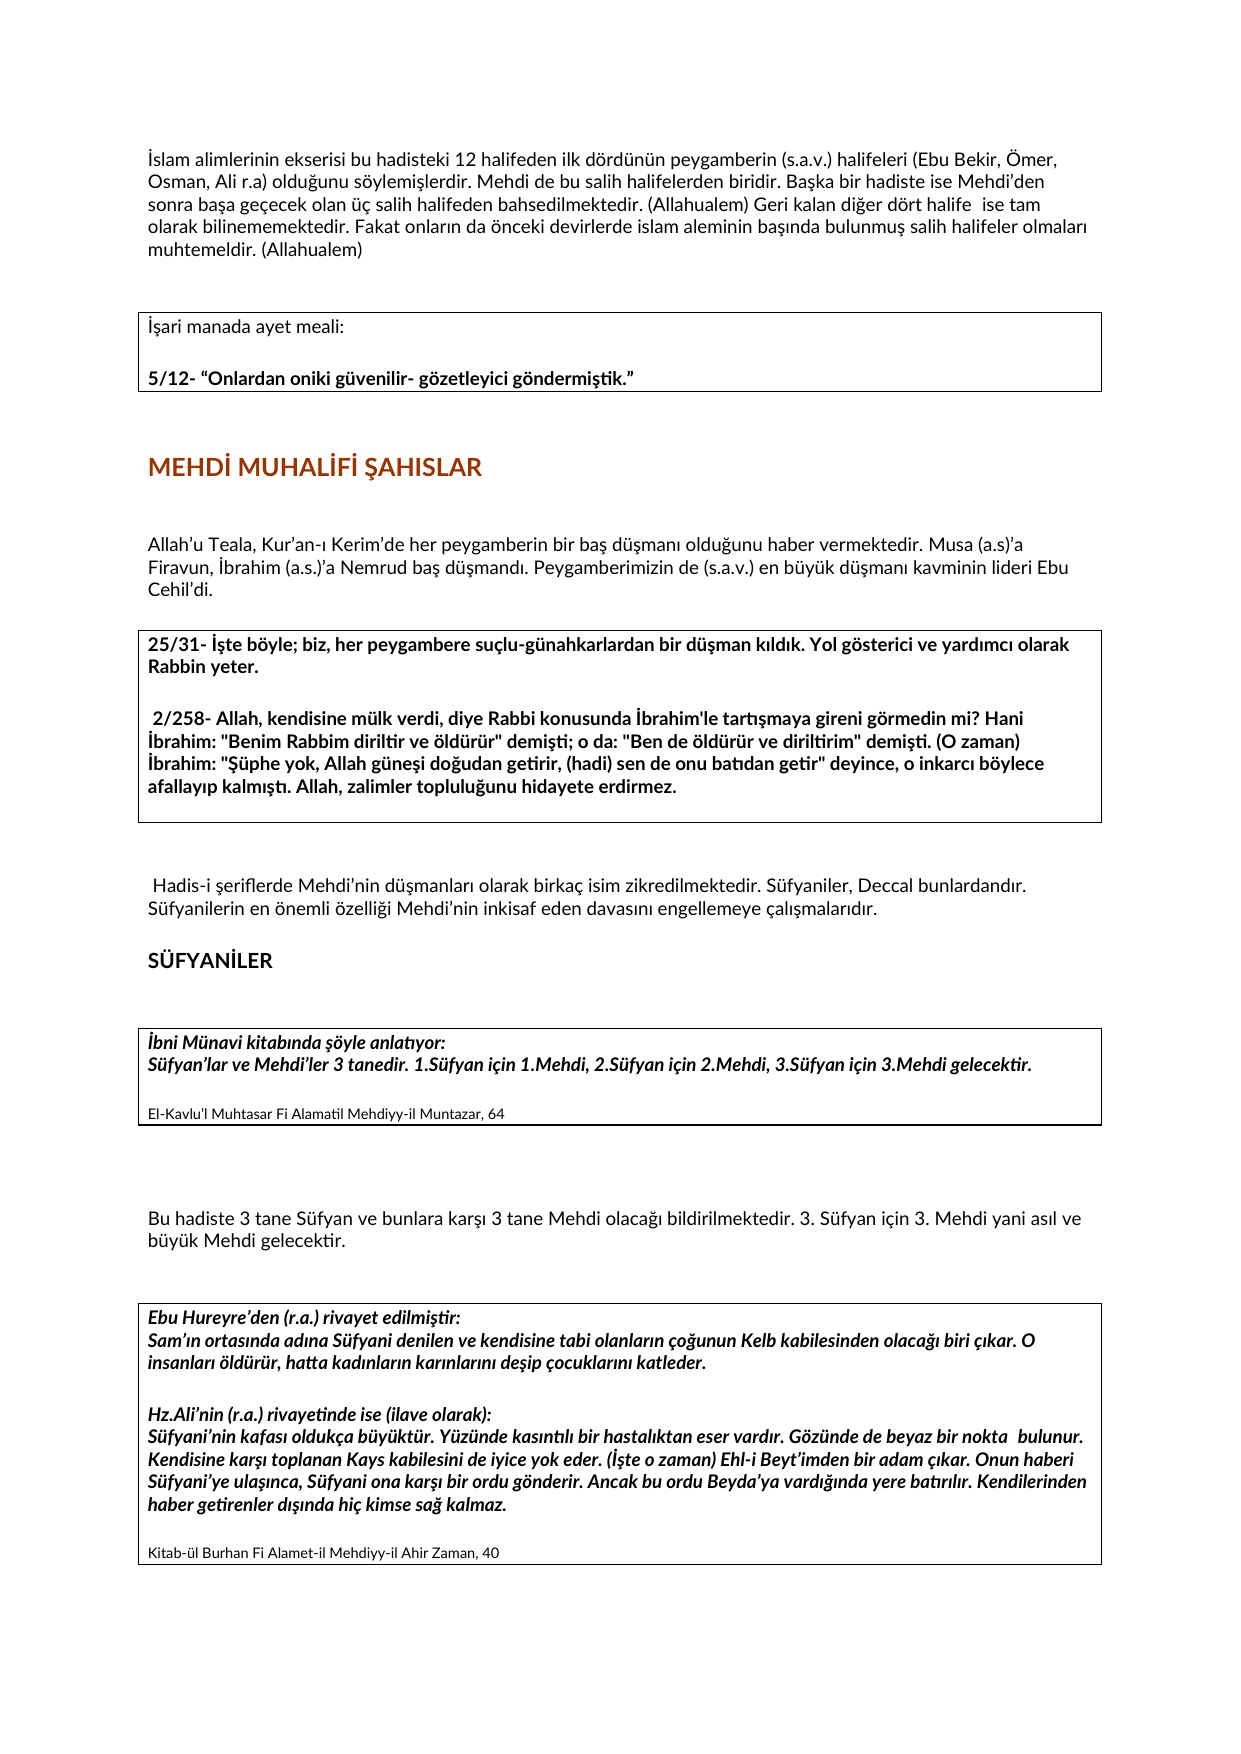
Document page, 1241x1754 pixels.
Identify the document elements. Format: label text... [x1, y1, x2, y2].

text Bu hadiste 3 tane Süfyan ve bunlara karşı 3 tane Mehdi olacağı bildirilmektedir. 3. Süfyan için 3. Mehdi yani asıl ve büyük Mehdi gelecektir. [148, 1206, 1093, 1274]
text Kitab-ül Burhan Fi Alamet-il Mehdiyy-il Ahir Zaman, 40 [139, 1541, 1101, 1564]
text El-Kavlu’l Muhtasar Fi Alamatil Mehdiyy-il Muntazar, 64 [139, 1102, 1101, 1124]
text Allah’u Teala, Kur’an-ı Kerim’de her peygamberin bir baş düşmanı olduğunu haber vermektedir. Musa (a.s)’a Firavun, İbrahim (a.s.)’a Nemrud baş düşmandı. Peygamberimizin de (s.a.v.) en büyük düşmanı kavminin lideri Ebu Cehil’di. [148, 511, 1093, 601]
text 25/31- İşte böyle; biz, her peygambere suçlu-günahkarlardan bir düşman kıldık. Yol gösterici ve yardımcı olarak Rabbin yeter. [139, 631, 1101, 678]
text 2/258- Allah, kendisine mülk verdi, diye Rabbi konusunda İbrahim'le tartışmaya gireni görmedin mi? Hani İbrahim: "Benim Rabbim diriltir ve öldürür" demişti; o da: "Ben de öldürür ve diriltirim" demişti. (O zaman) İbrahim: "Şüphe yok, Allah güneşi doğudan getirir, (hadi) sen de onu batıdan getir" deyince, o inkarcı böylece afallayıp kalmıştı. Allah, zalimler topluluğunu hidayete erdirmez. [139, 704, 1101, 822]
text Hadis-i şeriflerde Mehdi’nin düşmanları olarak birkaç isim zikredilmektedir. Süfyaniler, Deccal bunlardandır. Süfyanilerin en önemli özelliği Mehdi’nin inkisaf eden davasını engellemeye çalışmalarıdır. [148, 852, 1093, 919]
text MEHDİ MUHALİFİ ŞAHISLAR [148, 421, 1093, 481]
text Ebu Hureyre’den (r.a.) rivayet edilmiştir: Sam’ın ortasında adına Süfyani denilen ve kendisine tabi olanların çoğunun Kelb kabilesinden olacağı biri çıkar. O insanları öldürür, hatta kadınların karınlarını deşip çocuklarını katleder. [139, 1304, 1101, 1374]
text İşari manada ayet meali: [139, 313, 1101, 337]
text 5/12- “Onlardan oniki güvenilir- gözetleyici göndermiştik.” [139, 363, 1101, 391]
text İbni Münavi kitabında şöyle anlatıyor: Süfyan’lar ve Mehdi’ler 3 tanedir. 1.Süfyan için 1.Mehdi, 2.Süfyan için 2.Mehdi, 3.Süfyan için 3.Mehdi gelecektir. [139, 1029, 1101, 1076]
text İslam alimlerinin ekserisi bu hadisteki 12 halifeden ilk dördünün peygamberin (s.a.v.) halifeleri (Ebu Bekir, Ömer, Osman, Ali r.a) olduğunu söylemişlerdir. Mehdi de bu salih halifelerden biridir. Başka bir hadiste ise Mehdi’den sonra başa geçecek olan üç salih halifeden bahsedilmektedir. (Allahualem) Geri kalan diğer dört halife ise tam olarak bilinememektedir. Fakat onların da önceki devirlerde islam aleminin başında bulunmuş salih halifeler olmaları muhtemeldir. (Allahualem) [148, 148, 1093, 283]
text Hz.Ali’nin (r.a.) rivayetinde ise (ilave olarak): Süfyani’nin kafası oldukça büyüktür. Yüzünde kasıntılı bir hastalıktan eser vardır. Gözünde de beyaz bir nokta bulunur. Kendisine karşı toplanan Kays kabilesini de iyice yok eder. (İşte o zaman) Ehl-i Beyt’imden bir adam çıkar. Onun haberi Süfyani’ye ulaşınca, Süfyani ona karşı bir ordu gönderir. Ancak bu ordu Beyda’ya vardığında yere batırılır. Kendilerinden haber getirenler dışında hiç kimse sağ kalmaz. [139, 1400, 1101, 1515]
text SÜFYANİLER [148, 948, 1093, 998]
